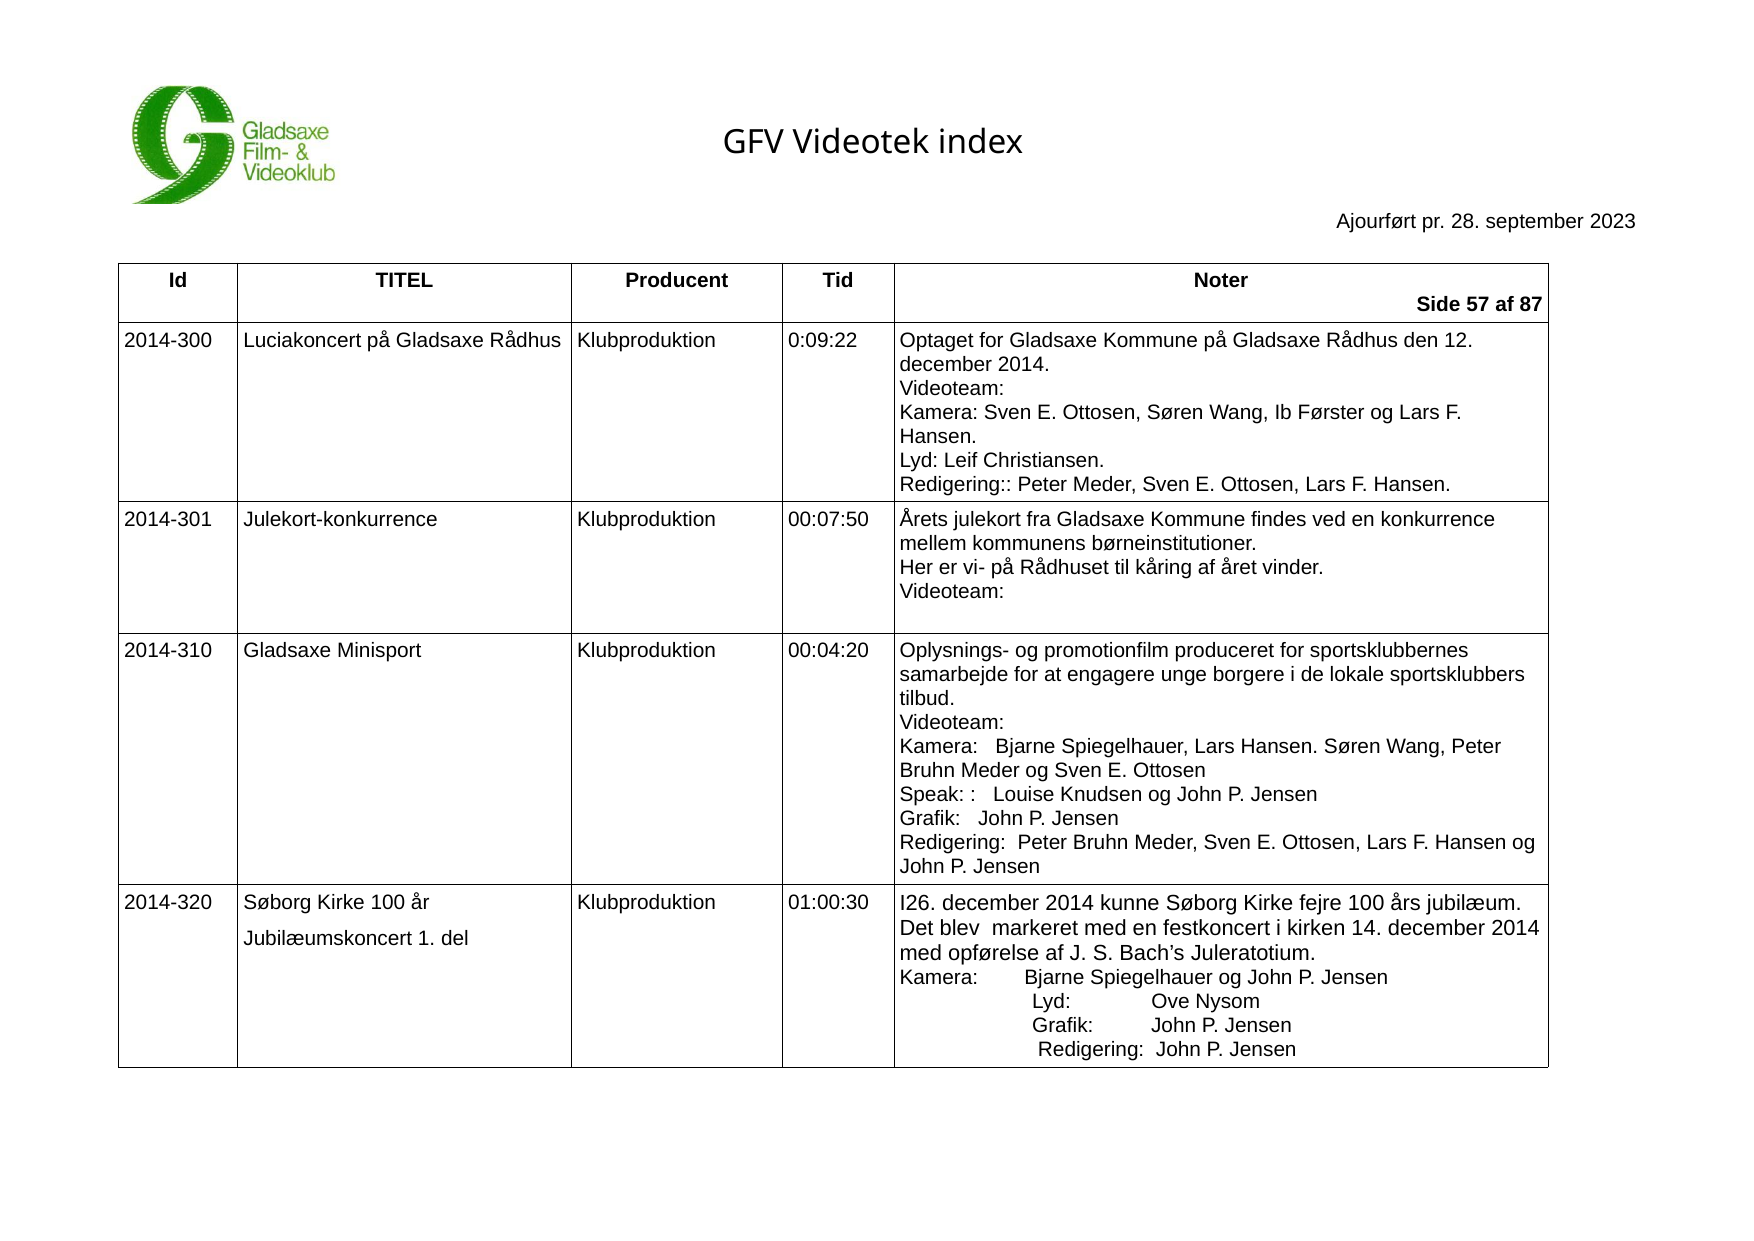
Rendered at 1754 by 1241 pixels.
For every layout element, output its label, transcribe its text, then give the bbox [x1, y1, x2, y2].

table_header Id [119, 264, 237, 322]
table_cell Julekort-konkurrence [238, 502, 571, 632]
table_header Producent­ [572, 264, 782, 322]
table_header Noter Side 87 af 87 [895, 264, 1548, 322]
table_cell Søborg Kirke 100 år Jubilæumskoncert 1. del [238, 885, 571, 1067]
table_cell 0:09:22 [783, 323, 894, 501]
table_cell Klubproduktion [572, 634, 782, 884]
table_header TITEL [238, 264, 571, 322]
picture [131, 85, 348, 204]
table_cell Optaget for Gladsaxe Kommune på Gladsaxe Rådhus den 12. december 2014. Videoteam: Kamera: Sven E. Ottosen, Søren Wang, Ib Førster og Lars F. Hansen. Lyd: Leif Christiansen. Redigering:: Peter Meder, Sven E. Ottosen, Lars F. Hansen. [895, 323, 1548, 501]
table_cell Gladsaxe Minisport [238, 634, 571, 884]
table_cell 01:00:30 [783, 885, 894, 1067]
table_cell Luciakoncert på Gladsaxe Rådhus [238, 323, 571, 501]
table_cell I26. december 2014 kunne Søborg Kirke fejre 100 års jubilæum. Det blev markeret med en festkoncert i kirken 14. december 2014 med opførelse af J. S. Bach’s Juleratotium. Kamera: Bjarne Spiegelhauer og John P. Jensen Lyd: Ove Nysom Grafik: John P. Jensen Redigering: John P. Jensen [895, 885, 1548, 1067]
table_cell 2014-300 [119, 323, 237, 501]
table_cell 2014-310 [119, 634, 237, 884]
table_cell 2014-320 [119, 885, 237, 1067]
table_cell 00:04:20 [783, 634, 894, 884]
table_cell 00:07:50 [783, 502, 894, 632]
table_cell 2014-301 [119, 502, 237, 632]
table_cell Klubproduktion [572, 502, 782, 632]
table_cell Oplysnings- og promotionfilm produceret for sportsklubbernes samarbejde for at engagere unge borgere i de lokale sportsklubbers tilbud. Videoteam: Kamera: Bjarne Spiegelhauer, Lars Hansen. Søren Wang, Peter Bruhn Meder og Sven E. Ottosen Speak: : Louise Knudsen og John P. Jensen Grafik: John P. Jensen Redigering: Peter Bruhn Meder, Sven E. Ottosen, Lars F. Hansen og John P. Jensen [895, 634, 1548, 884]
table_cell Klubproduktion [572, 885, 782, 1067]
table_header Tid [783, 264, 894, 322]
table_cell Klubproduktion [572, 323, 782, 501]
table_cell Årets julekort fra Gladsaxe Kommune findes ved en konkurrence mellem kommunens børneinstitutioner. Her er vi- på Rådhuset til kåring af året vinder. Videoteam: [895, 502, 1548, 632]
